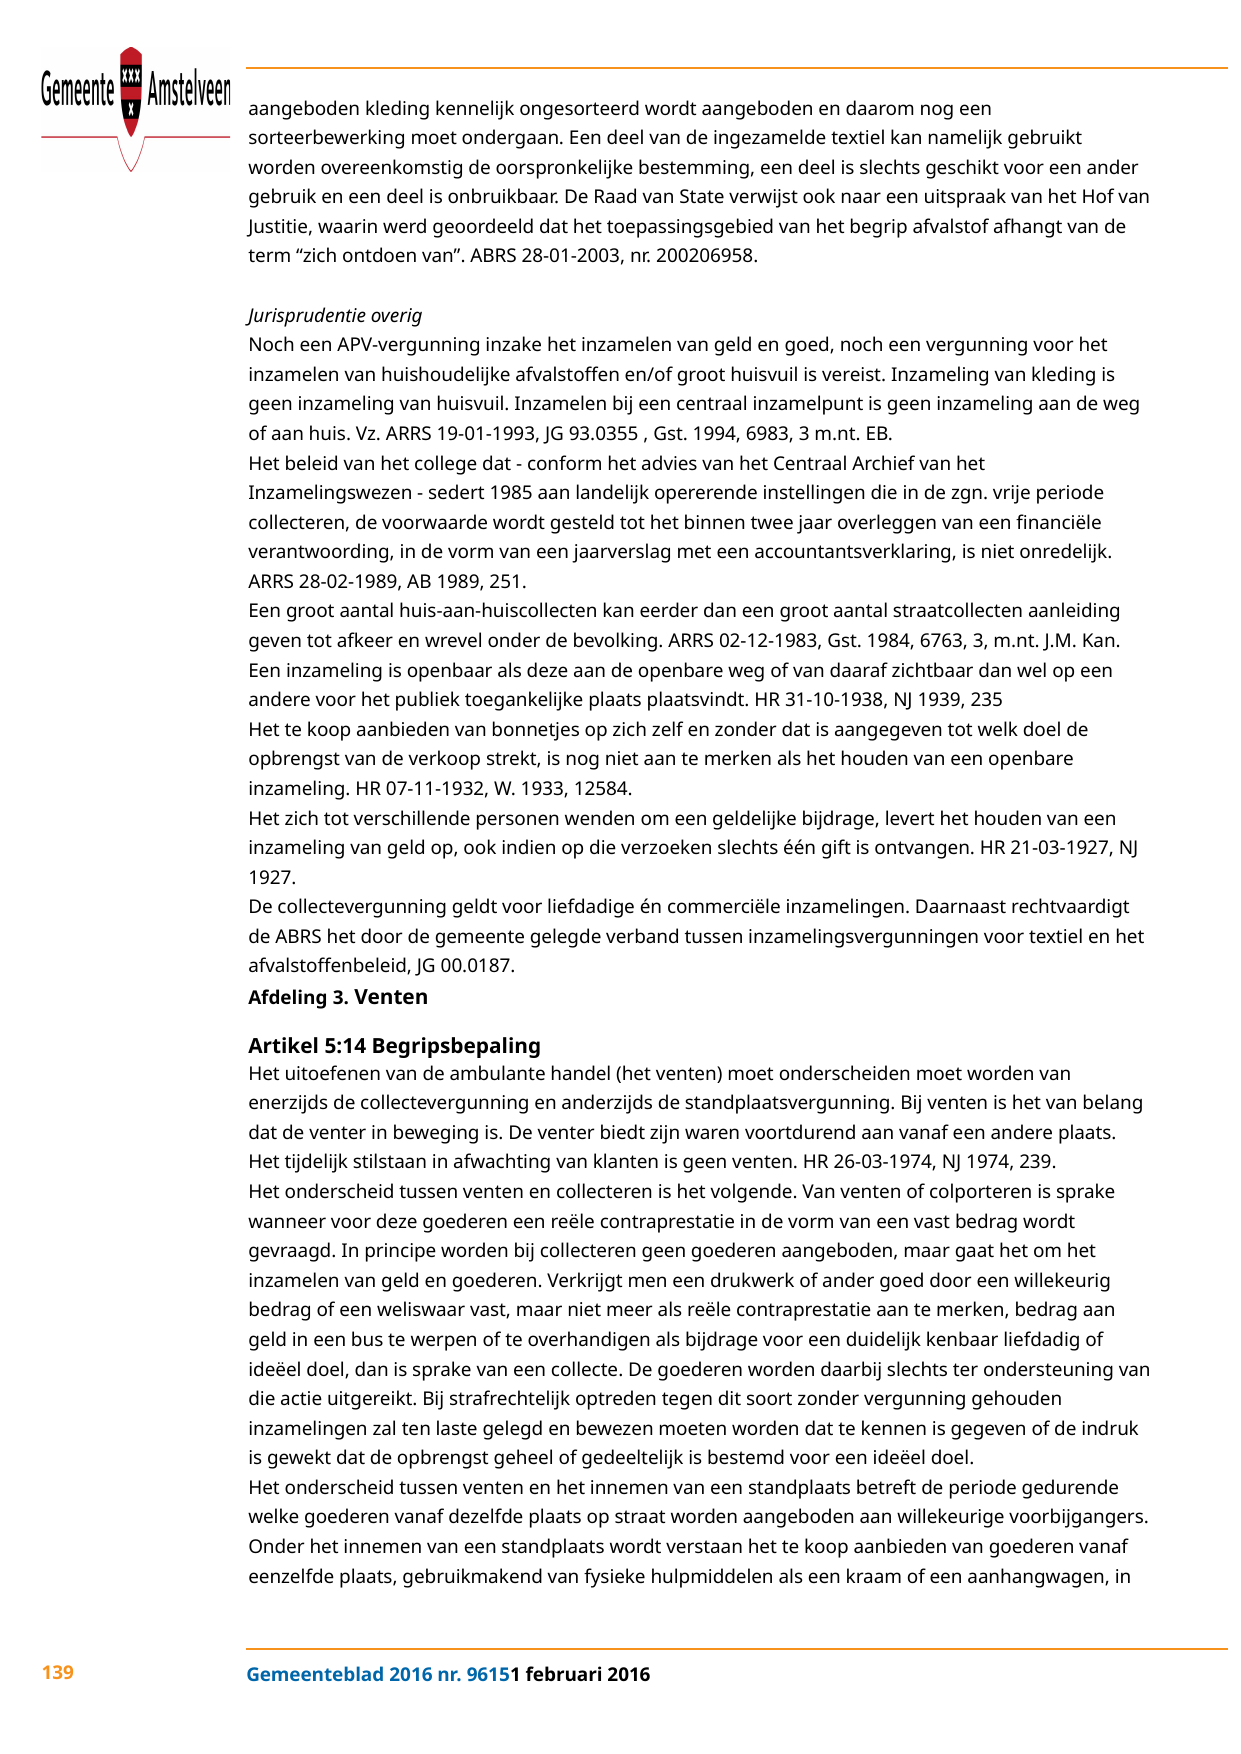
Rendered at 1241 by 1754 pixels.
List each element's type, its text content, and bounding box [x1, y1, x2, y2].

text Het onderscheid tussen venten en het innemen van een standplaats betreft de periode gedurende welke goederen vanaf dezelfde plaats op straat worden aangeboden aan willekeurige voorbijgangers. Onder het innemen van een standplaats wordt verstaan het te koop aanbieden van goederen vanaf eenzelfde plaats, gebruikmakend van fysieke hulpmiddelen als een kraam of een aanhangwagen, in [248, 1474, 1152, 1589]
text Afdeling 3. Venten [248, 982, 1152, 1011]
text Een groot aantal huis-aan-huiscollecten kan eerder dan een groot aantal straatcollecten aanleiding geven tot afkeer en wrevel onder de bevolking. ARRS 02-12-1983, Gst. 1984, 6763, 3, m.nt. J.M. Kan. [248, 598, 1152, 653]
text Het beleid van het college dat - conform het advies van het Centraal Archief van het Inzamelingswezen - sedert 1985 aan landelijk opererende instellingen die in de zgn. vrije periode collecteren, de voorwaarde wordt gesteld tot het binnen twee jaar overleggen van een financiële verantwoording, in de vorm van een jaarverslag met een accountantsverklaring, is niet onredelijk. ARRS 28-02-1989, AB 1989, 251. [248, 450, 1152, 594]
text Jurisprudentie overig [248, 302, 1152, 328]
text Het te koop aanbieden van bonnetjes op zich zelf en zonder dat is aangegeven tot welk doel de opbrengst van de verkoop strekt, is nog niet aan te merken als het houden van een openbare inzameling. HR 07-11-1932, W. 1933, 12584. [248, 716, 1152, 801]
picture [41, 47, 231, 172]
text Artikel 5:14 Begripsbepaling [248, 1032, 1152, 1060]
text Het onderscheid tussen venten en collecteren is het volgende. Van venten of colporteren is sprake wanneer voor deze goederen een reële contraprestatie in de vorm van een vast bedrag wordt gevraagd. In principe worden bij collecteren geen goederen aangeboden, maar gaat het om het inzamelen van geld en goederen. Verkrijgt men een drukwerk of ander goed door een willekeurig bedrag of een weliswaar vast, maar niet meer als reële contraprestatie aan te merken, bedrag aan geld in een bus te werpen of te overhandigen als bijdrage voor een duidelijk kenbaar liefdadig of ideëel doel, dan is sprake van een collecte. De goederen worden daarbij slechts ter ondersteuning van die actie uitgereikt. Bij strafrechtelijk optreden tegen dit soort zonder vergunning gehouden inzamelingen zal ten laste gelegd en bewezen moeten worden dat te kennen is gegeven of de indruk is gewekt dat de opbrengst geheel of gedeeltelijk is bestemd voor een ideëel doel. [248, 1178, 1152, 1470]
text Noch een APV-vergunning inzake het inzamelen van geld en goed, noch een vergunning voor het inzamelen van huishoudelijke afvalstoffen en/of groot huisvuil is vereist. Inzameling van kleding is geen inzameling van huisvuil. Inzamelen bij een centraal inzamelpunt is geen inzameling aan de weg of aan huis. Vz. ARRS 19-01-1993, JG 93.0355 , Gst. 1994, 6983, 3 m.nt. EB. [248, 331, 1152, 446]
text Het uitoefenen van de ambulante handel (het venten) moet onderscheiden moet worden van enerzijds de collectevergunning en anderzijds de standplaatsvergunning. Bij venten is het van belang dat de venter in beweging is. De venter biedt zijn waren voortdurend aan vanaf een andere plaats. Het tijdelijk stilstaan in afwachting van klanten is geen venten. HR 26-03-1974, NJ 1974, 239. [248, 1060, 1152, 1174]
text Een inzameling is openbaar als deze aan de openbare weg of van daaraf zichtbaar dan wel op een andere voor het publiek toegankelijke plaats plaatsvindt. HR 31-10-1938, NJ 1939, 235 [248, 657, 1152, 712]
text aangeboden kleding kennelijk ongesorteerd wordt aangeboden en daarom nog een sorteerbewerking moet ondergaan. Een deel van de ingezamelde textiel kan namelijk gebruikt worden overeenkomstig de oorspronkelijke bestemming, een deel is slechts geschikt voor een ander gebruik en een deel is onbruikbaar. De Raad van State verwijst ook naar een uitspraak van het Hof van Justitie, waarin werd geoordeeld dat het toepassingsgebied van het begrip afvalstof afhangt van de term “zich ontdoen van”. ABRS 28-01-2003, nr. 200206958. [248, 95, 1152, 268]
text Het zich tot verschillende personen wenden om een geldelijke bijdrage, levert het houden van een inzameling van geld op, ook indien op die verzoeken slechts één gift is ontvangen. HR 21-03-1927, NJ 1927. [248, 805, 1152, 890]
text De collectevergunning geldt voor liefdadige én commerciële inzamelingen. Daarnaast rechtvaardigt de ABRS het door de gemeente gelegde verband tussen inzamelingsvergunningen voor textiel en het afvalstoffenbeleid, JG 00.0187. [248, 893, 1152, 978]
